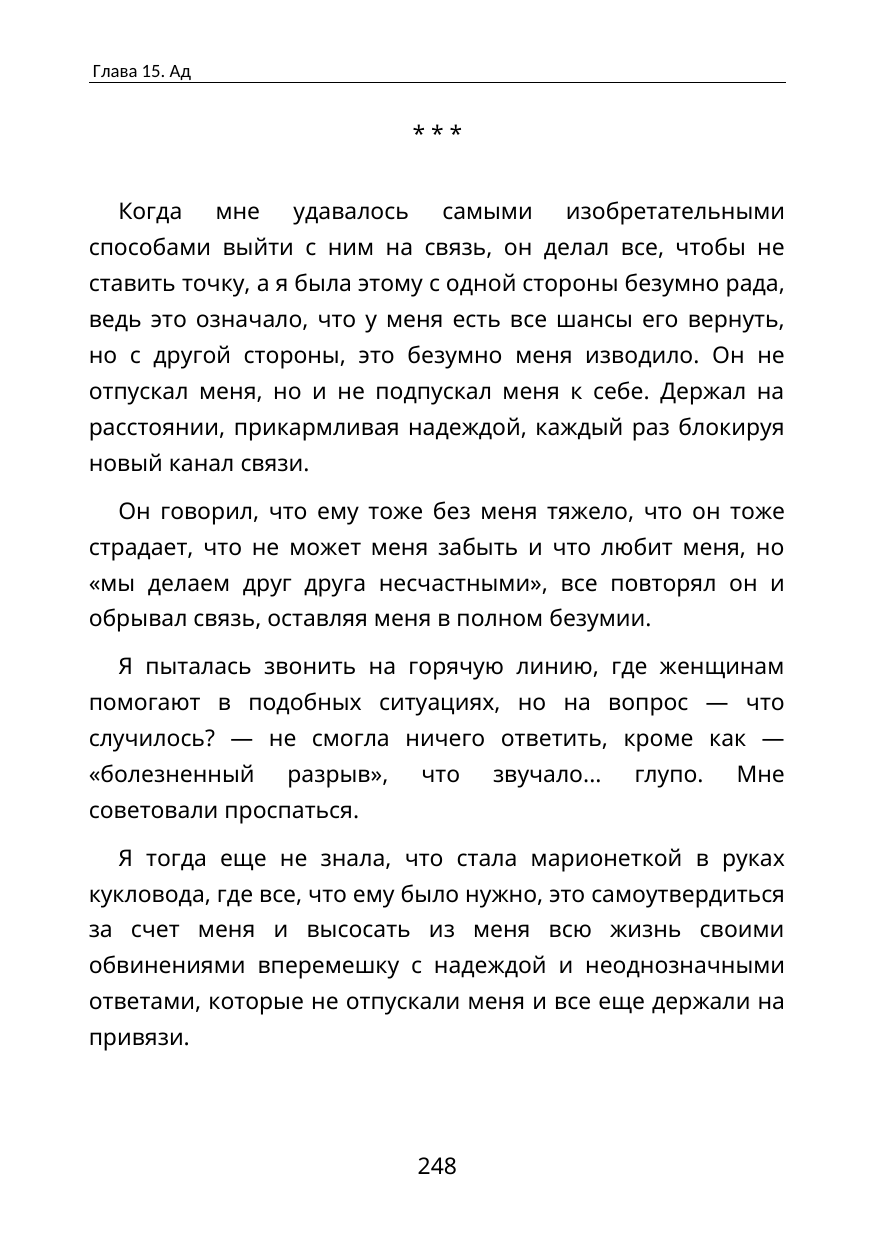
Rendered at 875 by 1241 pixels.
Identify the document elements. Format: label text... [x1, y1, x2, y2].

text Я тогда еще не знала, что стала марионеткой в руках кукловода, где все, что ему было нужно, это самоутвердиться за счет меня и высосать из меня всю жизнь своими обвинениями вперемешку с надеждой и неоднозначными ответами, которые не отпускали меня и все еще держали на привязи. [88, 842, 786, 1052]
text Он говорил, что ему тоже без меня тяжело, что он тоже страдает, что не может меня забыть и что любит меня, но «мы делаем друг друга несчастными», все повторял он и обрывал связь, оставляя меня в полном безумии. [88, 494, 786, 634]
text Я пыталась звонить на горячую линию, где женщинам помогают в подобных ситуациях, но на вопрос — что случилось? — не смогла ничего ответить, кроме как — «болезненный разрыв», что звучало... глупо. Мне советовали проспаться. [88, 650, 786, 825]
subtitle * * * [88, 118, 786, 149]
text Когда мне удавалось самыми изобретательными способами выйти с ним на связь, он делал все, чтобы не ставить точку, а я была этому с одной стороны безумно рада, ведь это означало, что у меня есть все шансы его вернуть, но с другой стороны, это безумно меня изводило. Он не отпускал меня, но и не подпускал меня к себе. Держал на расстоянии, прикармливая надеждой, каждый раз блокируя новый канал связи. [88, 195, 786, 478]
